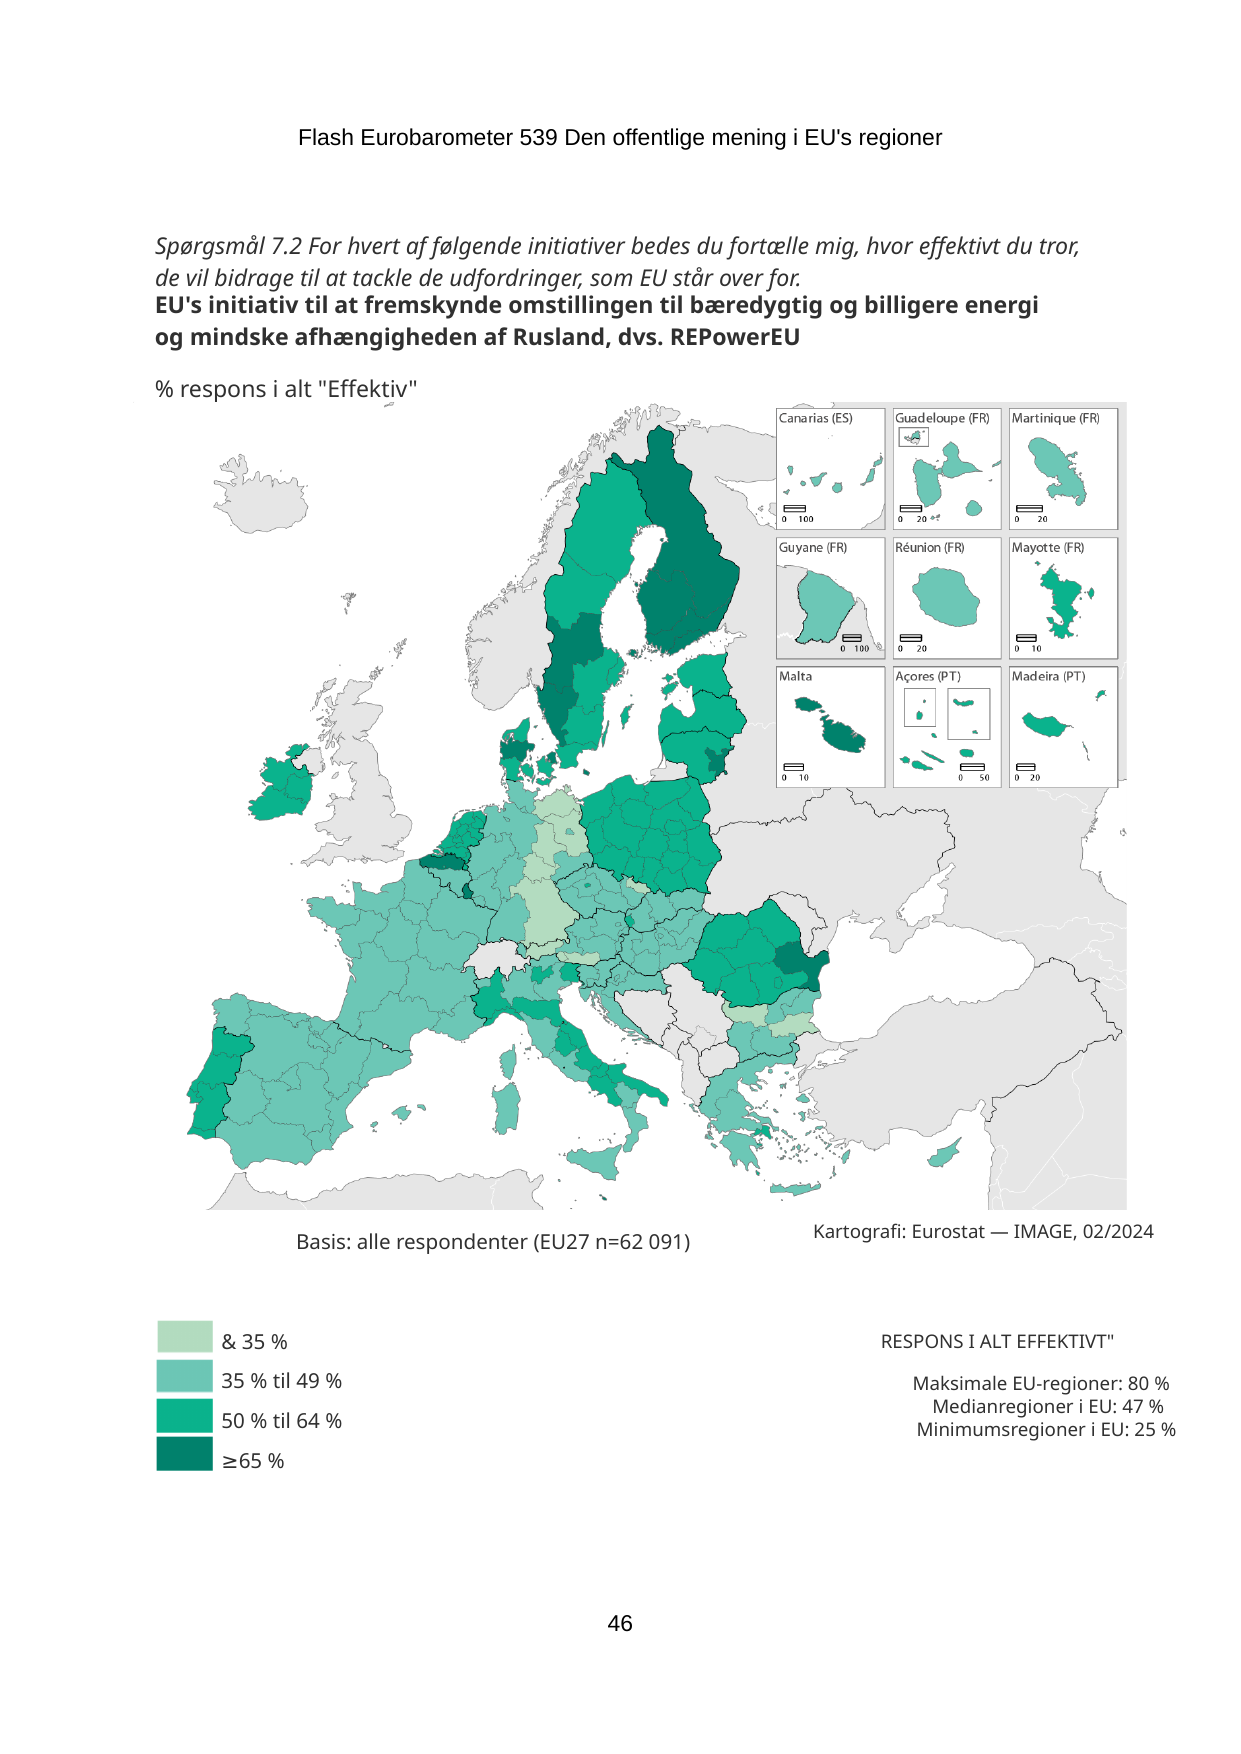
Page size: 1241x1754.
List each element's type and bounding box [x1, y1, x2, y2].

picture [157, 1437, 212, 1470]
picture [118, 397, 1132, 1210]
picture [157, 1399, 212, 1432]
picture [157, 1360, 212, 1393]
picture [158, 1321, 212, 1353]
